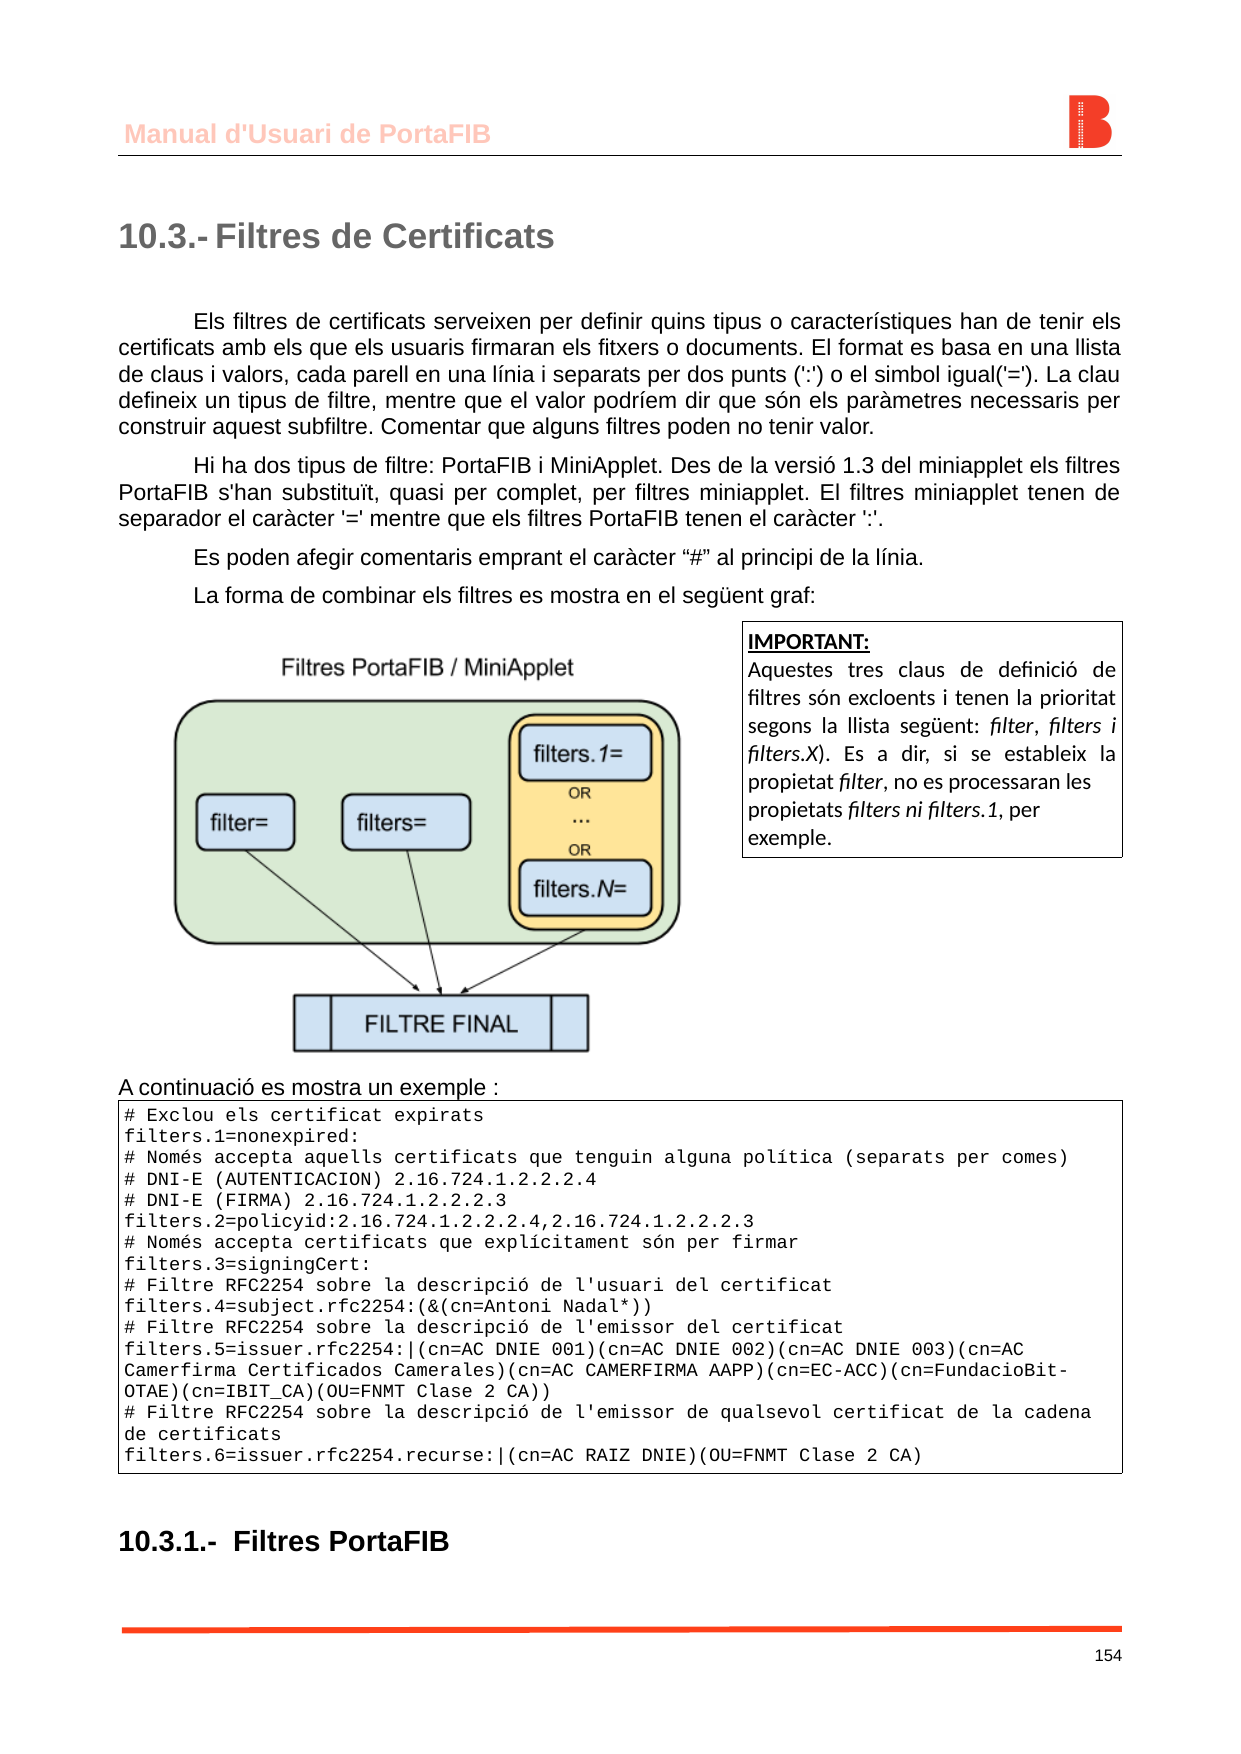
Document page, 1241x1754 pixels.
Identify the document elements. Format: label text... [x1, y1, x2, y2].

table_cell [742, 858, 1122, 1074]
picture [161, 627, 699, 1068]
text Els filtres de certificats serveixen per definir quins tipus o característiques han de tenir els certificats amb els que els usuaris firmaran els fitxers o documents. El format es basa en una llista de claus i valors, cada parell en una línia i separats per dos punts (':') o el simbol igual('='). La clau defineix un tipus de filtre, mentre que el valor podríem dir que són els paràmetres necessaris per construir aquest subfiltre. Comentar que alguns filtres poden no tenir valor. [118, 308, 1122, 439]
subtitle Filtres PortaFIB [118, 1524, 1122, 1558]
text Es poden afegir comentaris emprant el caràcter “#” al principi de la línia. [118, 544, 1122, 570]
picture [1063, 94, 1117, 150]
text Hi ha dos tipus de filtre: PortaFIB i MiniApplet. Des de la versió 1.3 del miniapplet els filtres PortaFIB s'han substituït, quasi per complet, per filtres miniapplet. El filtres miniapplet tenen de separador el caràcter '=' mentre que els filtres PortaFIB tenen el caràcter ':'. [118, 452, 1122, 531]
subtitle Filtres de Certificats [118, 216, 1122, 256]
table_header IMPORTANT: Aquestes tres claus de definició de filtres són excloents i tenen la prioritat segons la llista següent: filter, filters i filters.X). Es a dir, si se estableix la propietat filter, no es processaran les propietats filters ni filters.1, per exemple. [743, 622, 1122, 857]
table_header # Exclou els certificat expirats filters.1=nonexpired: # Només accepta aquells certificats que tenguin alguna política (separats per comes) # DNI-E (AUTENTICACION) 2.16.724.1.2.2.2.4 # DNI-E (FIRMA) 2.16.724.1.2.2.2.3 filters.2=policyid:2.16.724.1.2.2.2.4,2.16.724.1.2.2.2.3 # Només accepta certificats que explícitament són per firmar filters.3=signingCert: # Filtre RFC2254 sobre la descripció de l'usuari del certificat filters.4=subject.rfc2254:(&(cn=Antoni Nadal*)) # Filtre RFC2254 sobre la descripció de l'emissor del certificat filters.5=issuer.rfc2254:|(cn=AC DNIE 001)(cn=AC DNIE 002)(cn=AC DNIE 003)(cn=AC Camerfirma Certificados Camerales)(cn=AC CAMERFIRMA AAPP)(cn=EC-ACC)(cn=FundacioBit-OTAE)(cn=IBIT_CA)(OU=FNMT Clase 2 CA)) # Filtre RFC2254 sobre la descripció de l'emissor de qualsevol certificat de la cadena de certificats filters.6=issuer.rfc2254.recurse:|(cn=AC RAIZ DNIE)(OU=FNMT Clase 2 CA) [119, 1101, 1122, 1473]
text A continuació es mostra un exemple : [118, 1074, 1122, 1100]
table_header [118, 621, 742, 1074]
text La forma de combinar els filtres es mostra en el següent graf: [118, 582, 1122, 609]
